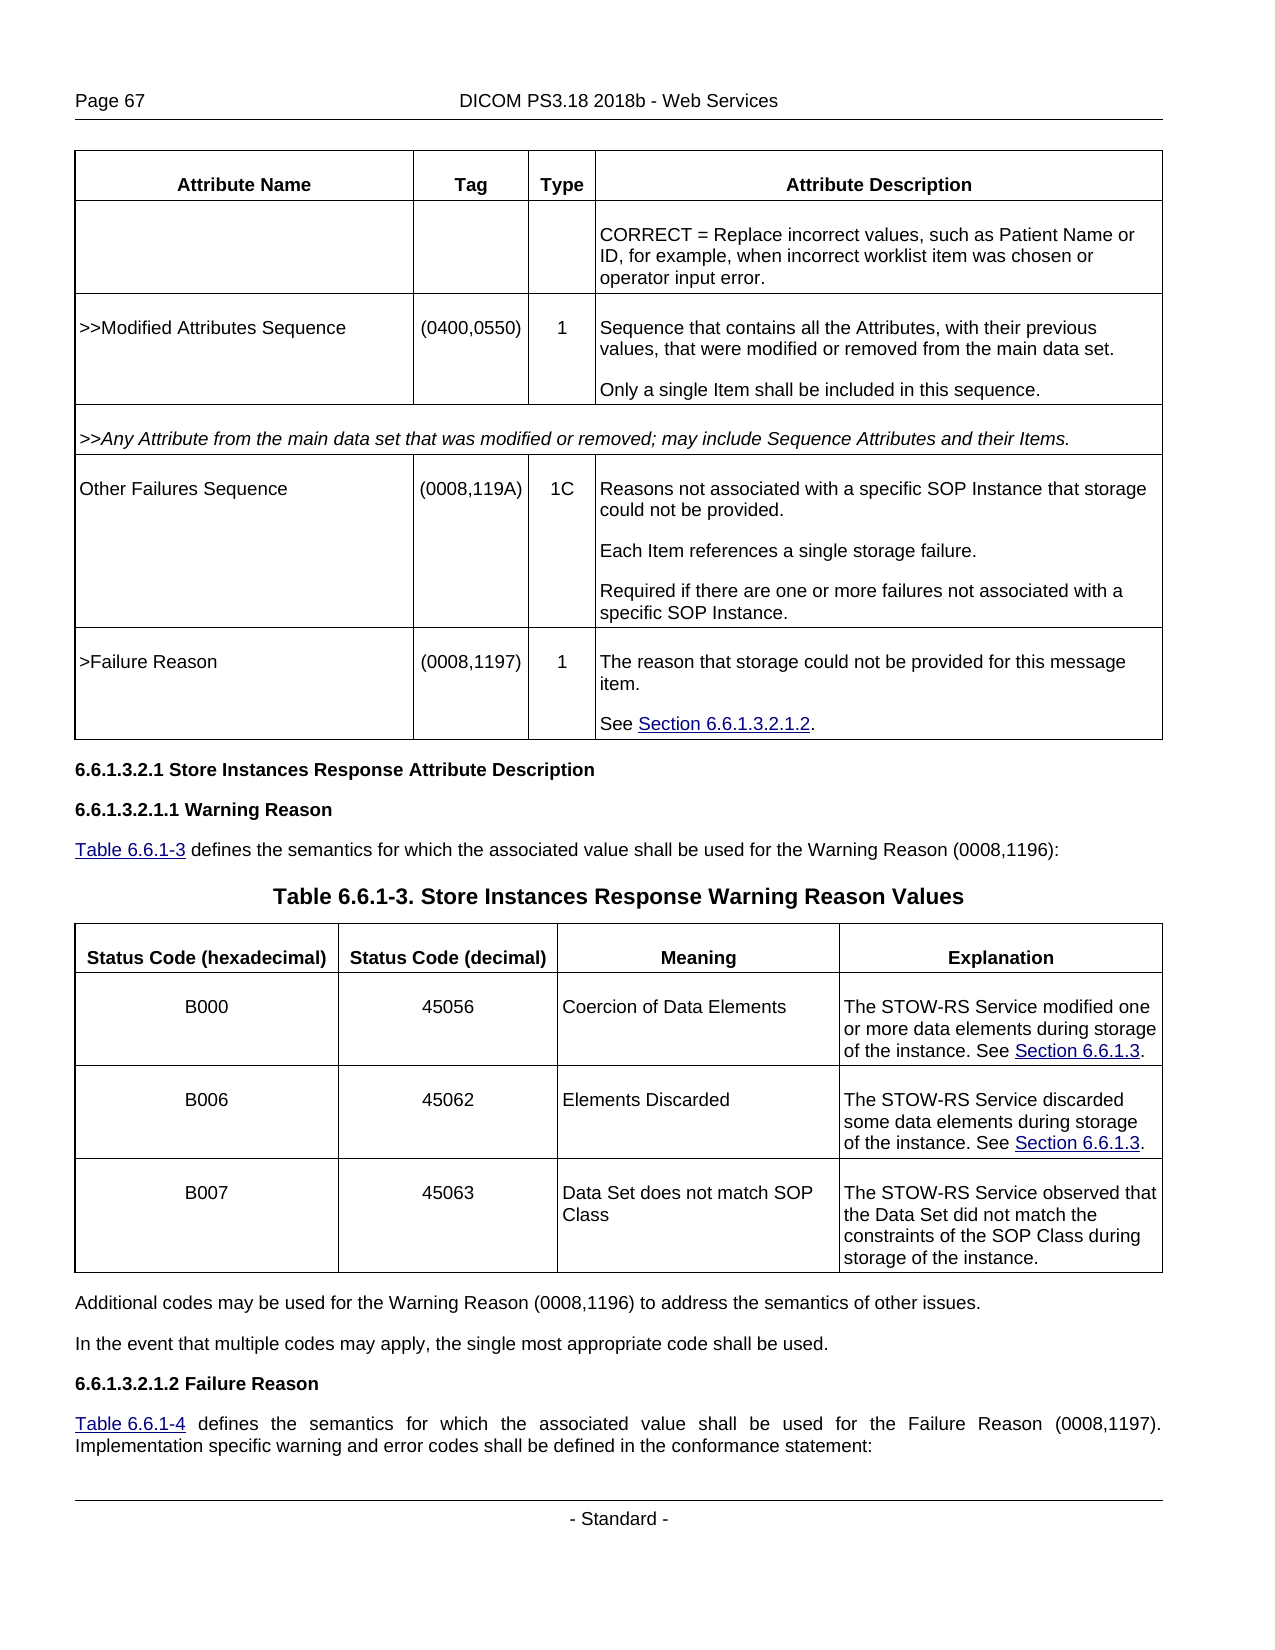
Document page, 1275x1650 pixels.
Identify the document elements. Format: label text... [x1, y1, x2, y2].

table_cell [76, 201, 413, 292]
table_cell The STOW-RS Service discarded some data elements during storage of the instance. See Section 6.6.1.3. [840, 1066, 1162, 1158]
table_cell Reasons not associated with a specific SOP Instance that storage could not be provided. Each Item references a single storage failure. Required if there are one or more failures not associated with a specific SOP Instance. [596, 455, 1162, 627]
table_cell Sequence that contains all the Attributes, with their previous values, that were modified or removed from the main data set. Only a single Item shall be included in this sequence. [596, 294, 1162, 404]
table_cell Other Failures Sequence [76, 455, 413, 627]
text 6.6.1.3.2.1.2 Failure Reason [75, 1373, 1162, 1394]
table_cell >>Any Attribute from the main data set that was modified or removed; may include Sequence Attributes and their Items. [76, 405, 1162, 454]
table_cell The STOW-RS Service observed that the Data Set did not match the constraints of the SOP Class during storage of the instance. [840, 1159, 1162, 1272]
text In the event that multiple codes may apply, the single most appropriate code shall be used. [75, 1332, 1162, 1354]
table_cell CORRECT = Replace incorrect values, such as Patient Name or ID, for example, when incorrect worklist item was chosen or operator input error. [596, 201, 1162, 292]
table_cell >>Modified Attributes Sequence [76, 294, 413, 404]
table_cell B000 [76, 973, 338, 1065]
table_cell [414, 201, 528, 292]
table_header Tag [414, 151, 528, 200]
table_cell 1 [529, 294, 595, 404]
text 6.6.1.3.2.1 Store Instances Response Attribute Description [75, 758, 1162, 780]
table_cell 45056 [339, 973, 557, 1065]
table_header Type [529, 151, 595, 200]
table_cell 1C [529, 455, 595, 627]
text Table 6.6.1-3 defines the semantics for which the associated value shall be used for the Warning Reason (0008,1196): [75, 839, 1162, 861]
table_cell (0400,0550) [414, 294, 528, 404]
table_header Attribute Name [76, 151, 413, 200]
table_cell Coercion of Data Elements [558, 973, 839, 1065]
table_cell B007 [76, 1159, 338, 1272]
table_cell The STOW-RS Service modified one or more data elements during storage of the instance. See Section 6.6.1.3. [840, 973, 1162, 1065]
table_header Attribute Description [596, 151, 1162, 200]
table_cell [529, 201, 595, 292]
table_header Explanation [840, 924, 1162, 972]
table_cell >Failure Reason [76, 628, 413, 739]
table_header Meaning [558, 924, 839, 972]
text Additional codes may be used for the Warning Reason (0008,1196) to address the semantics of other issues. [75, 1292, 1162, 1314]
table_cell Data Set does not match SOP Class [558, 1159, 839, 1272]
text Table 6.6.1-4 defines the semantics for which the associated value shall be used for the Failure Reason (0008,1197). Implementation specific warning and error codes shall be defined in the conformance statement: [75, 1413, 1162, 1456]
table_header Status Code (hexadecimal) [76, 924, 338, 972]
table_cell 1 [529, 628, 595, 739]
table_cell The reason that storage could not be provided for this message item. See Section 6.6.1.3.2.1.2. [596, 628, 1162, 739]
table_cell (0008,119A) [414, 455, 528, 627]
table_cell 45063 [339, 1159, 557, 1272]
table_cell B006 [76, 1066, 338, 1158]
table_cell 45062 [339, 1066, 557, 1158]
table_cell (0008,1197) [414, 628, 528, 739]
table_header Status Code (decimal) [339, 924, 557, 972]
text Table 6.6.1-3. Store Instances Response Warning Reason Values [75, 883, 1162, 909]
text 6.6.1.3.2.1.1 Warning Reason [75, 799, 1162, 820]
table_cell Elements Discarded [558, 1066, 839, 1158]
